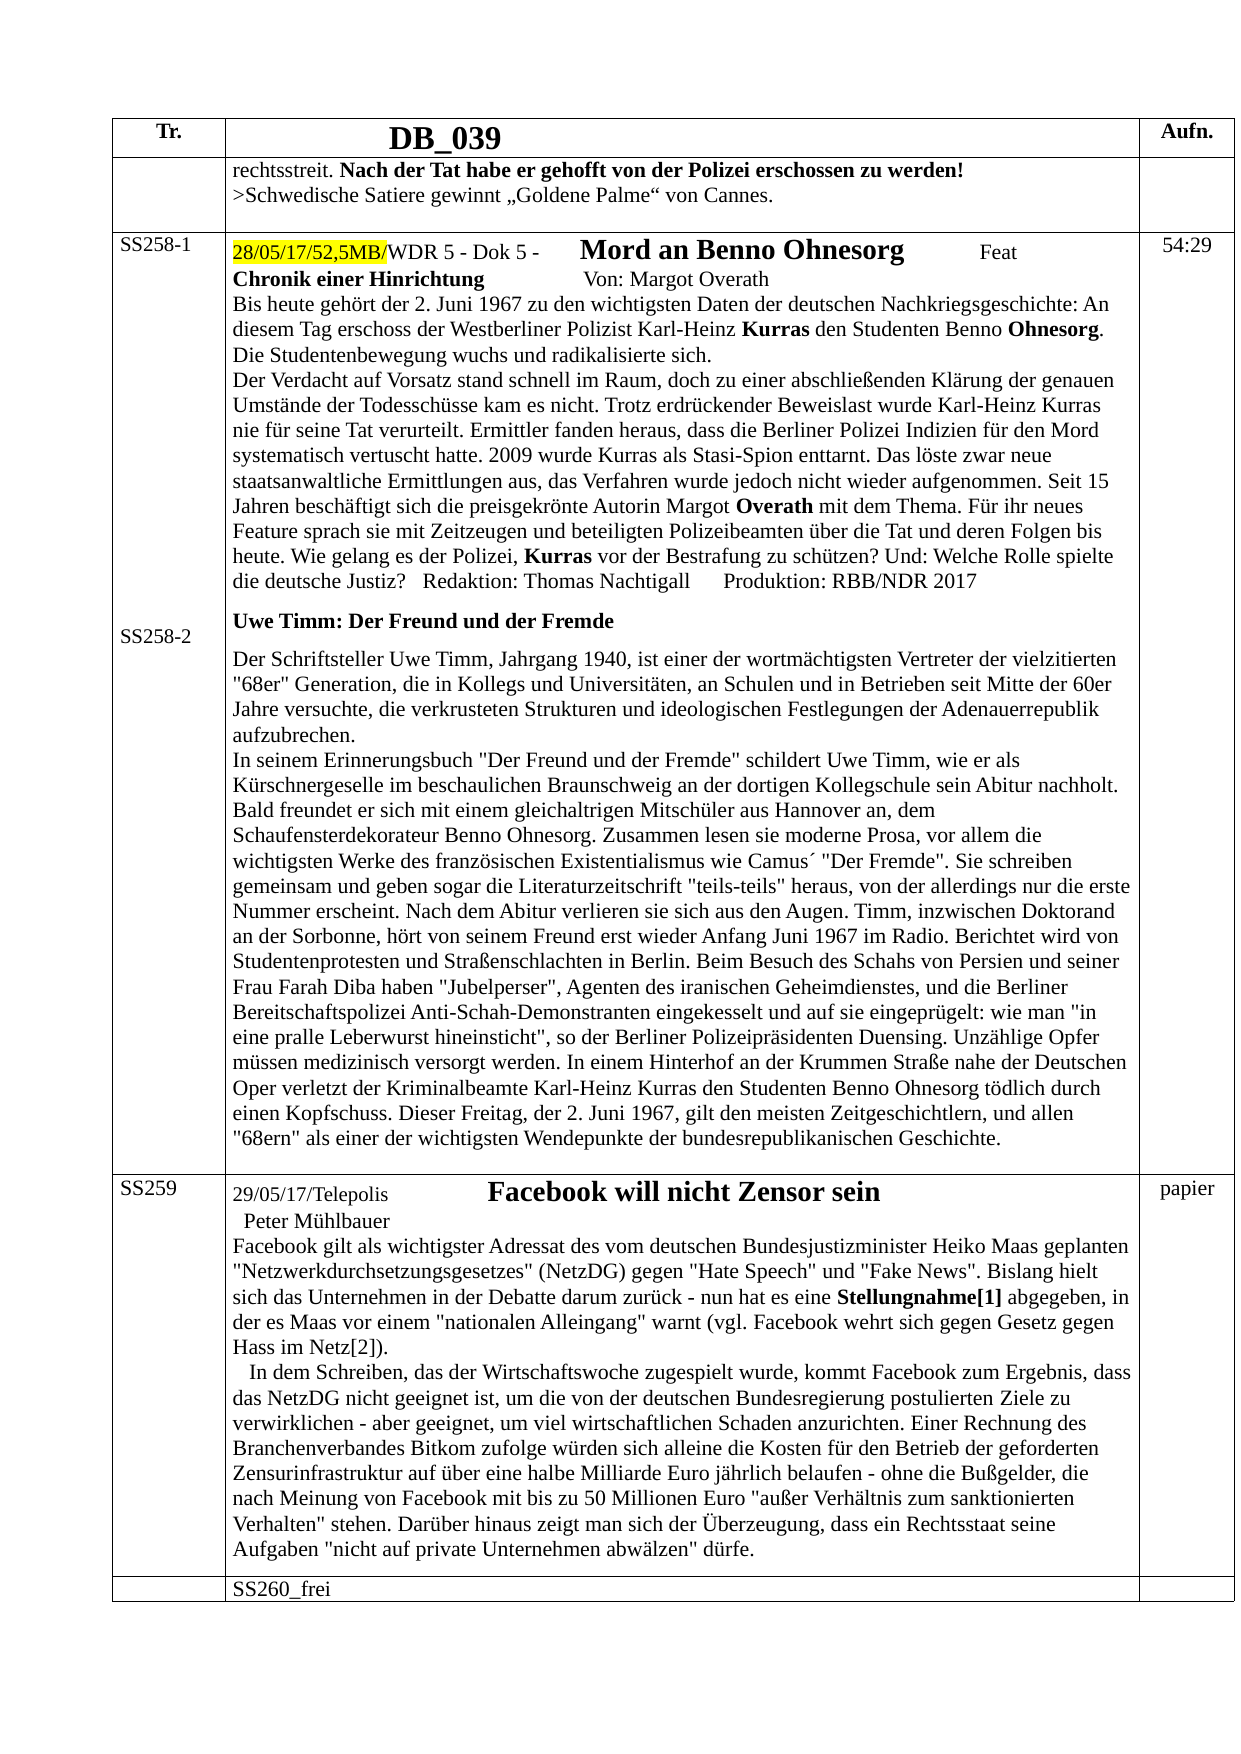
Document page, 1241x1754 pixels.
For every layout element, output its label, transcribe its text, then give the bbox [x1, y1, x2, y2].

table_cell SS258-1 SS258-2 [113, 233, 225, 1174]
table_cell rechtsstreit. Nach der Tat habe er gehofft von der Polizei erschossen zu werden! >Schwedische Satiere gewinnt „Goldene Palme“ von Cannes. [226, 158, 1139, 232]
table_header Aufn. [1140, 119, 1234, 157]
table_header DB_039 [226, 119, 1139, 157]
table_cell 29/05/17/Telepolis Facebook will nicht Zensor sein Peter Mühlbauer Facebook gilt als wichtigster Adressat des vom deutschen Bundesjustizminister Heiko Maas geplanten "Netzwerkdurchsetzungsgesetzes" (NetzDG) gegen "Hate Speech" und "Fake News". Bislang hielt sich das Unternehmen in der Debatte darum zurück - nun hat es eine Stellungnahme[1] abgegeben, in der es Maas vor einem "nationalen Alleingang" warnt (vgl. Facebook wehrt sich gegen Gesetz gegen Hass im Netz[2]). In dem Schreiben, das der Wirtschaftswoche zugespielt wurde, kommt Facebook zum Ergebnis, dass das NetzDG nicht geeignet ist, um die von der deutschen Bundesregierung postulierten Ziele zu verwirklichen - aber geeignet, um viel wirtschaftlichen Schaden anzurichten. Einer Rechnung des Branchenverbandes Bitkom zufolge würden sich alleine die Kosten für den Betrieb der geforderten Zensurinfrastruktur auf über eine halbe Milliarde Euro jährlich belaufen - ohne die Bußgelder, die nach Meinung von Facebook mit bis zu 50 Millionen Euro "außer Verhältnis zum sanktionierten Verhalten" stehen. Darüber hinaus zeigt man sich der Überzeugung, dass ein Rechtsstaat seine Aufgaben "nicht auf private Unternehmen abwälzen" dürfe. [226, 1175, 1139, 1576]
table_cell SS259 [113, 1175, 225, 1576]
table_cell [113, 158, 225, 232]
table_cell [113, 1577, 225, 1601]
table_cell 54:29 [1140, 233, 1234, 1174]
table_cell 28/05/17/52,5MB/WDR 5 - Dok 5 - Mord an Benno Ohnesorg Feat Chronik einer Hinrichtung Von: Margot Overath Bis heute gehört der 2. Juni 1967 zu den wichtigsten Daten der deutschen Nachkriegsgeschichte: An diesem Tag erschoss der Westberliner Polizist Karl-Heinz Kurras den Studenten Benno Ohnesorg. Die Studentenbewegung wuchs und radikalisierte sich. Der Verdacht auf Vorsatz stand schnell im Raum, doch zu einer abschließenden Klärung der genauen Umstände der Todesschüsse kam es nicht. Trotz erdrückender Beweislast wurde Karl-Heinz Kurras nie für seine Tat verurteilt. Ermittler fanden heraus, dass die Berliner Polizei Indizien für den Mord systematisch vertuscht hatte. 2009 wurde Kurras als Stasi-Spion enttarnt. Das löste zwar neue staatsanwaltliche Ermittlungen aus, das Verfahren wurde jedoch nicht wieder aufgenommen. Seit 15 Jahren beschäftigt sich die preisgekrönte Autorin Margot Overath mit dem Thema. Für ihr neues Feature sprach sie mit Zeitzeugen und beteiligten Polizeibeamten über die Tat und deren Folgen bis heute. Wie gelang es der Polizei, Kurras vor der Bestrafung zu schützen? Und: Welche Rolle spielte die deutsche Justiz? Redaktion: Thomas Nachtigall Produktion: RBB/NDR 2017 Uwe Timm: Der Freund und der Fremde Der Schriftsteller Uwe Timm, Jahrgang 1940, ist einer der wortmächtigsten Vertreter der vielzitierten "68er" Generation, die in Kollegs und Universitäten, an Schulen und in Betrieben seit Mitte der 60er Jahre versuchte, die verkrusteten Strukturen und ideologischen Festlegungen der Adenauerrepublik aufzubrechen. In seinem Erinnerungsbuch "Der Freund und der Fremde" schildert Uwe Timm, wie er als Kürschnergeselle im beschaulichen Braunschweig an der dortigen Kollegschule sein Abitur nachholt. Bald freundet er sich mit einem gleichaltrigen Mitschüler aus Hannover an, dem Schaufensterdekorateur Benno Ohnesorg. Zusammen lesen sie moderne Prosa, vor allem die wichtigsten Werke des französischen Existentialismus wie Camus´ "Der Fremde". Sie schreiben gemeinsam und geben sogar die Literaturzeitschrift "teils-teils" heraus, von der allerdings nur die erste Nummer erscheint. Nach dem Abitur verlieren sie sich aus den Augen. Timm, inzwischen Doktorand an der Sorbonne, hört von seinem Freund erst wieder Anfang Juni 1967 im Radio. Berichtet wird von Studentenprotesten und Straßenschlachten in Berlin. Beim Besuch des Schahs von Persien und seiner Frau Farah Diba haben "Jubelperser", Agenten des iranischen Geheimdienstes, und die Berliner Bereitschaftspolizei Anti-Schah-Demonstranten eingekesselt und auf sie eingeprügelt: wie man "in eine pralle Leberwurst hineinsticht", so der Berliner Polizeipräsidenten Duensing. Unzählige Opfer müssen medizinisch versorgt werden. In einem Hinterhof an der Krummen Straße nahe der Deutschen Oper verletzt der Kriminalbeamte Karl-Heinz Kurras den Studenten Benno Ohnesorg tödlich durch einen Kopfschuss. Dieser Freitag, der 2. Juni 1967, gilt den meisten Zeitgeschichtlern, und allen "68ern" als einer der wichtigsten Wendepunkte der bundesrepublikanischen Geschichte. [226, 233, 1139, 1174]
table_cell SS260_frei [226, 1577, 1139, 1601]
table_cell [1140, 1577, 1234, 1601]
table_cell papier [1140, 1175, 1234, 1576]
table_cell [1140, 158, 1234, 232]
table_header Tr. [113, 119, 225, 157]
